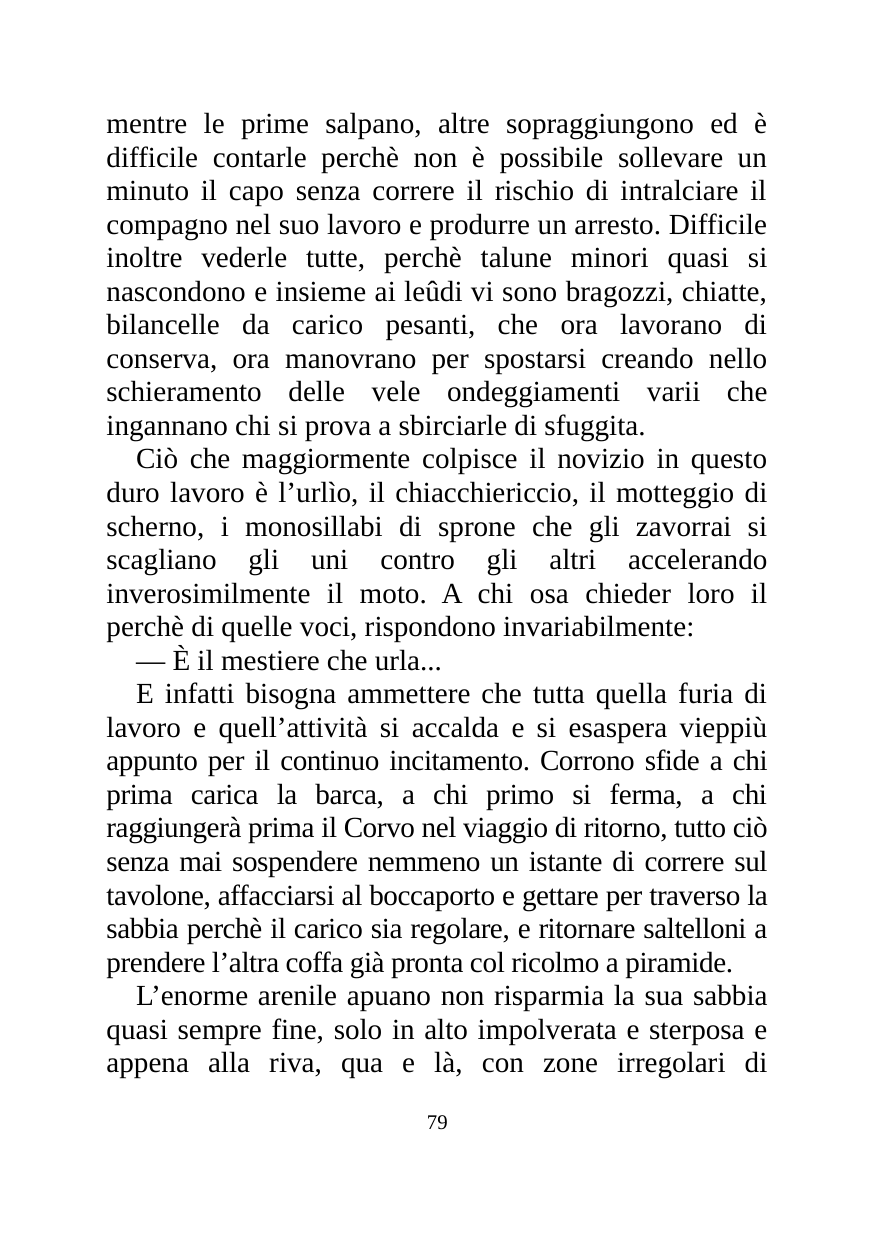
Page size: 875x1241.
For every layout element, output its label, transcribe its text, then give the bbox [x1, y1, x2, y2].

text — È il mestiere che urla... [106, 643, 768, 676]
text Ciò che maggiormente colpisce il novizio in questo duro lavoro è l’urlìo, il chiacchiericcio, il motteggio di scherno, i monosillabi di sprone che gli zavorrai si scagliano gli uni contro gli altri accelerando inverosimilmente il moto. A chi osa chieder loro il perchè di quelle voci, rispondono invariabilmente: [106, 442, 768, 643]
text L’enorme arenile apuano non risparmia la sua sabbia quasi sempre fine, solo in alto impolverata e sterposa e appena alla riva, qua e là, con zone irregolari di [106, 978, 768, 1079]
text mentre le prime salpano, altre sopraggiungono ed è difficile contarle perchè non è possibile sollevare un minuto il capo senza correre il rischio di intralciare il compagno nel suo lavoro e produrre un arresto. Difficile inoltre vederle tutte, perchè talune minori quasi si nascondono e insieme ai leûdi vi sono bragozzi, chiatte, bilancelle da carico pesanti, che ora lavorano di conserva, ora manovrano per spostarsi creando nello schieramento delle vele ondeggiamenti varii che ingannano chi si prova a sbirciarle di sfuggita. [106, 106, 768, 442]
text E infatti bisogna ammettere che tutta quella furia di lavoro e quell’attività si accalda e si esaspera vieppiù appunto per il continuo incitamento. Corrono sfide a chi prima carica la barca, a chi primo si ferma, a chi raggiungerà prima il Corvo nel viaggio di ritorno, tutto ciò senza mai sospendere nemmeno un istante di correre sul tavolone, affacciarsi al boccaporto e gettare per traverso la sabbia perchè il carico sia regolare, e ritornare saltelloni a prendere l’altra coffa già pronta col ricolmo a piramide. [106, 676, 768, 978]
